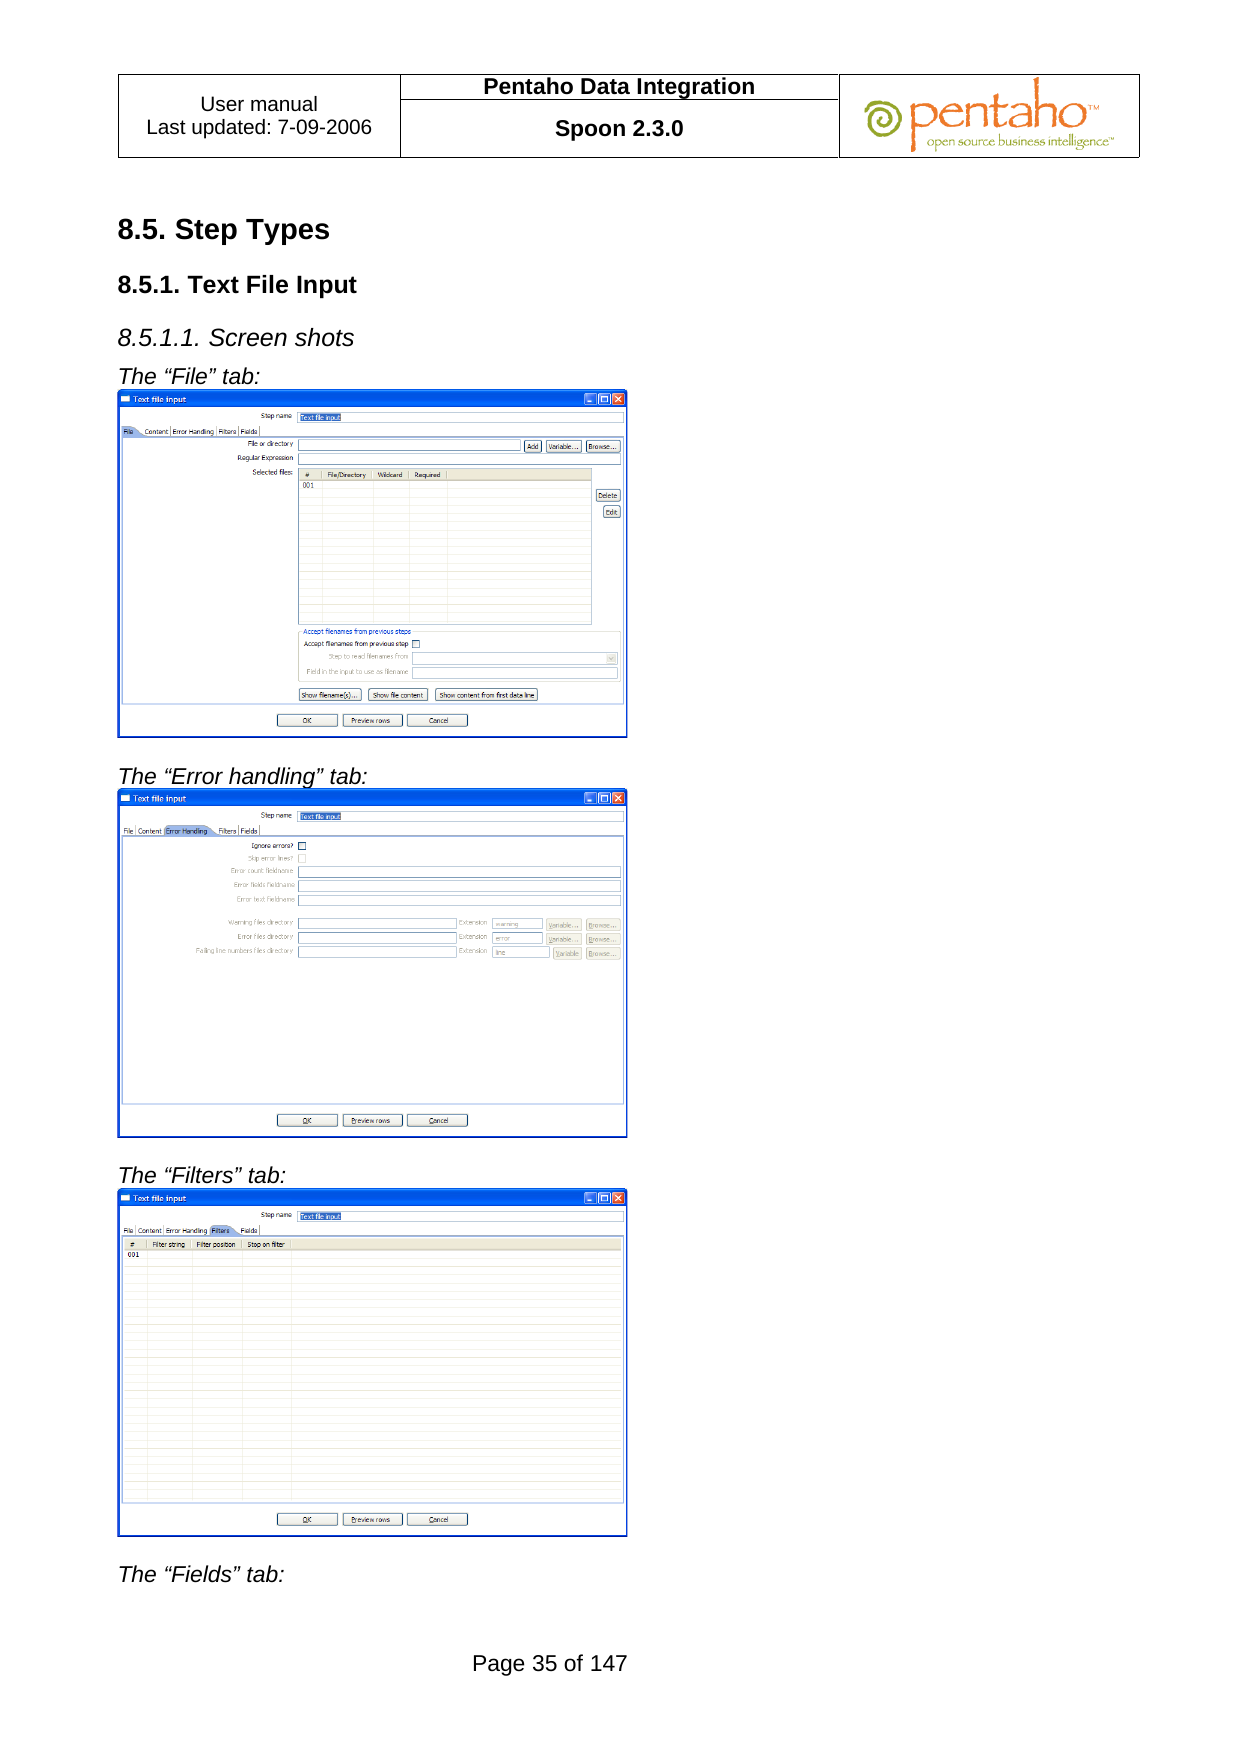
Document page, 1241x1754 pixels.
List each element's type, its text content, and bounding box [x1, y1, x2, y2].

subtitle Screen shots [117, 323, 1137, 351]
text The “Filters” tab: [117, 1163, 1137, 1188]
text The “Error handling” tab: [117, 763, 1137, 789]
subtitle Text File Input [117, 270, 1137, 298]
picture [117, 389, 628, 738]
text The “File” tab: [117, 364, 1137, 389]
picture [117, 788, 628, 1138]
picture [117, 1188, 628, 1537]
text The “Fields” tab: [117, 1562, 1137, 1588]
subtitle Step Types [117, 213, 1137, 245]
